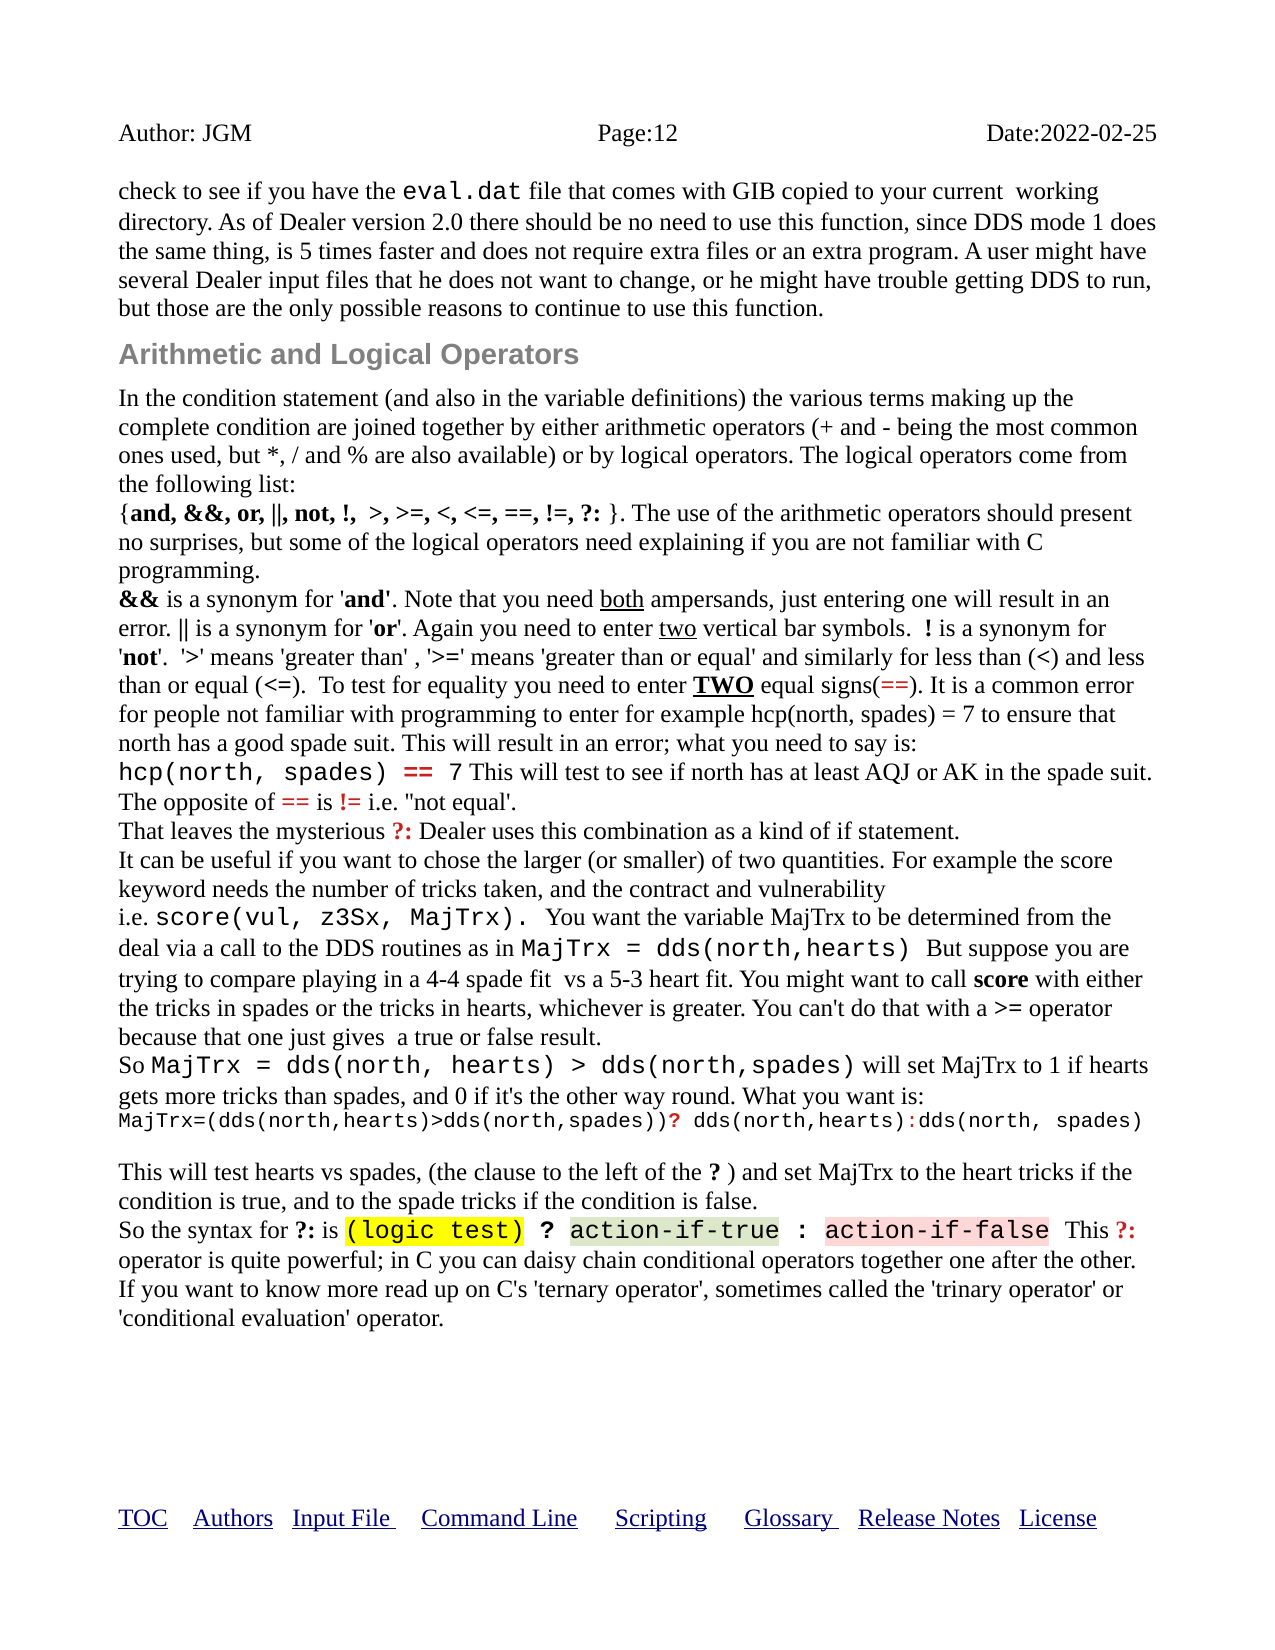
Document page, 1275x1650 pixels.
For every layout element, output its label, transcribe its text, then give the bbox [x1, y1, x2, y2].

text So the syntax for ?: is (logic test) ? action-if-true : action-if-false This ?: operator is quite powerful; in C you can daisy chain conditional operators together one after the other. If you want to know more read up on C's 'ternary operator', sometimes called the 'trinary operator' or 'conditional evaluation' operator. [118, 1215, 1157, 1332]
text That leaves the mysterious ?: Dealer uses this combination as a kind of if statement. [118, 816, 1157, 845]
text && is a synonym for 'and'. Note that you need both ampersands, just entering one will result in an error. || is a synonym for 'or'. Again you need to enter two vertical bar symbols. ! is a synonym for 'not'. '>' means 'greater than' , '>=' means 'greater than or equal' and similarly for less than (<) and less than or equal (<=). To test for equality you need to enter TWO equal signs(==). It is a common error for people not familiar with programming to enter for example hcp(north, spades) = 7 to ensure that north has a good spade suit. This will result in an error; what you need to say is: [118, 584, 1157, 757]
text This will test hearts vs spades, (the clause to the left of the ? ) and set MajTrx to the heart tricks if the condition is true, and to the spade tricks if the condition is false. [118, 1157, 1157, 1215]
text It can be useful if you want to chose the larger (or smaller) of two quantities. For example the score keyword needs the number of tricks taken, and the contract and vulnerability [118, 845, 1157, 902]
text So MajTrx = dds(north, hearts) > dds(north,spades) will set MajTrx to 1 if hearts gets more tricks than spades, and 0 if it's the other way round. What you want is: [118, 1050, 1157, 1110]
text MajTrx=(dds(north,hearts)>dds(north,spades))? dds(north,hearts):dds(north, spades) [118, 1110, 1157, 1133]
text {and, &&, or, ||, not, !, >, >=, <, <=, ==, !=, ?: }. The use of the arithmetic operators should present no surprises, but some of the logical operators need explaining if you are not familiar with C programming. [118, 498, 1157, 584]
text hcp(north, spades) == 7 This will test to see if north has at least AQJ or AK in the spade suit. The opposite of == is != i.e. ''not equal'. [118, 757, 1157, 816]
subtitle Arithmetic and Logical Operators [118, 337, 1157, 370]
text In the condition statement (and also in the variable definitions) the various terms making up the complete condition are joined together by either arithmetic operators (+ and - being the most common ones used, but *, / and % are also available) or by logical operators. The logical operators come from the following list: [118, 383, 1157, 498]
text check to see if you have the eval.dat file that comes with GIB copied to your current working directory. As of Dealer version 2.0 there should be no need to use this function, since DDS mode 1 does the same thing, is 5 times faster and does not require extra files or an extra program. A user might have several Dealer input files that he does not want to change, or he might have trouble getting DDS to run, but those are the only possible reasons to continue to use this function. [118, 176, 1157, 322]
text i.e. score(vul, z3Sx, MajTrx). You want the variable MajTrx to be determined from the deal via a call to the DDS routines as in MajTrx = dds(north,hearts) But suppose you are trying to compare playing in a 4-4 spade fit vs a 5-3 heart fit. You might want to call score with either the tricks in spades or the tricks in hearts, whichever is greater. You can't do that with a >= operator because that one just gives a true or false result. [118, 902, 1157, 1050]
